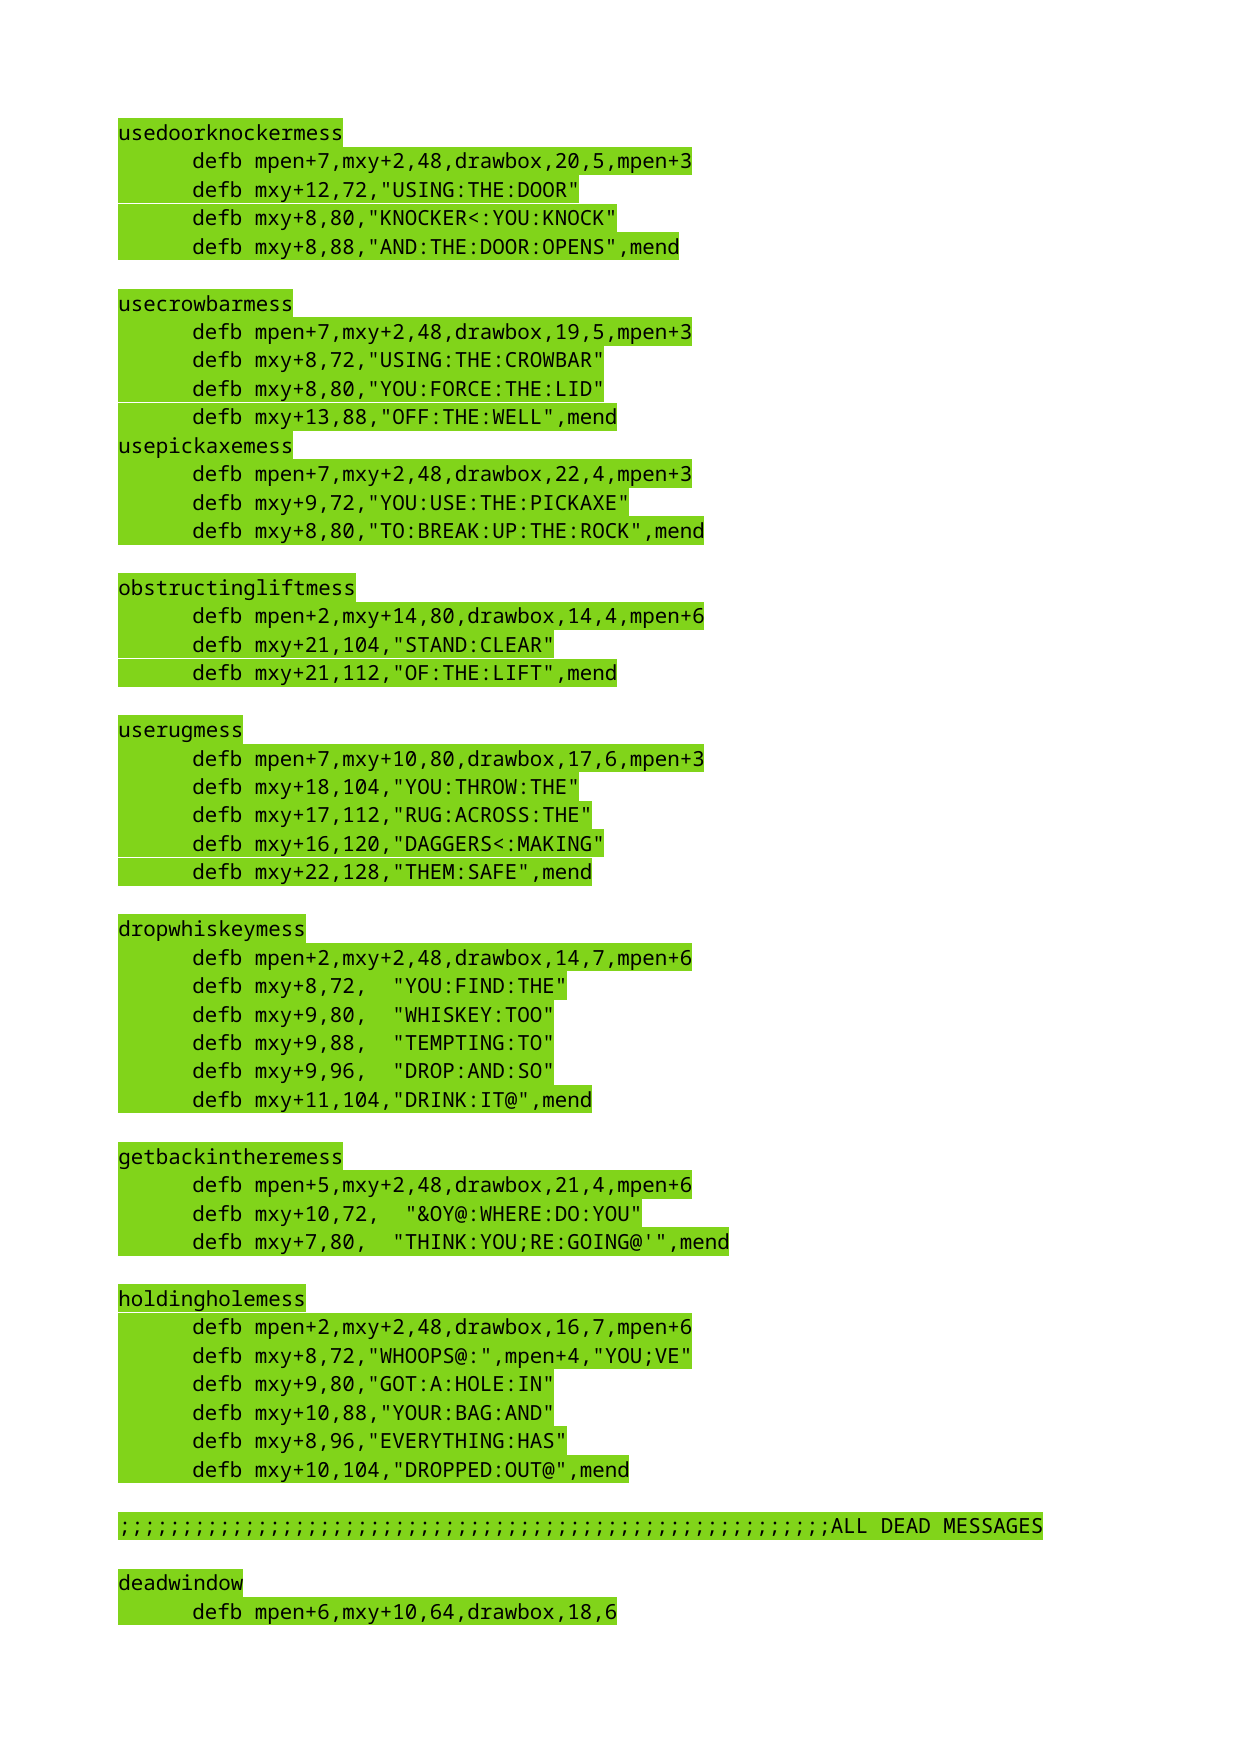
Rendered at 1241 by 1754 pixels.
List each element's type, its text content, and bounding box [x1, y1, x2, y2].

text defb mxy+8,72,"USING:THE:CROWBAR" [118, 346, 1122, 374]
text defb mxy+10,104,"DROPPED:OUT@",mend [118, 1455, 1122, 1483]
text defb mxy+8,80,"YOU:FORCE:THE:LID" [118, 374, 1122, 402]
text dropwhiskeymess [118, 914, 1122, 943]
text defb mpen+7,mxy+2,48,drawbox,20,5,mpen+3 [118, 147, 1122, 175]
text deadwindow [118, 1568, 1122, 1597]
text defb mxy+10,88,"YOUR:BAG:AND" [118, 1398, 1122, 1426]
text getbackintheremess [118, 1142, 1122, 1170]
text defb mpen+2,mxy+14,80,drawbox,14,4,mpen+6 [118, 602, 1122, 630]
text defb mpen+2,mxy+2,48,drawbox,14,7,mpen+6 [118, 943, 1122, 971]
text defb mxy+17,112,"RUG:ACROSS:THE" [118, 801, 1122, 829]
text defb mxy+13,88,"OFF:THE:WELL",mend [118, 402, 1122, 431]
text defb mpen+7,mxy+10,80,drawbox,17,6,mpen+3 [118, 744, 1122, 772]
text defb mpen+7,mxy+2,48,drawbox,19,5,mpen+3 [118, 317, 1122, 346]
text defb mxy+21,104,"STAND:CLEAR" [118, 630, 1122, 658]
text defb mxy+18,104,"YOU:THROW:THE" [118, 772, 1122, 801]
text usecrowbarmess [118, 289, 1122, 317]
text defb mxy+21,112,"OF:THE:LIFT",mend [118, 658, 1122, 687]
text defb mxy+8,88,"AND:THE:DOOR:OPENS",mend [118, 232, 1122, 260]
text defb mxy+8,96,"EVERYTHING:HAS" [118, 1426, 1122, 1455]
text defb mxy+8,80,"KNOCKER<:YOU:KNOCK" [118, 203, 1122, 232]
text holdingholemess [118, 1284, 1122, 1312]
text defb mpen+5,mxy+2,48,drawbox,21,4,mpen+6 [118, 1170, 1122, 1199]
text usedoorknockermess [118, 118, 1122, 147]
text defb mxy+8,72, "YOU:FIND:THE" [118, 971, 1122, 1000]
text defb mpen+6,mxy+10,64,drawbox,18,6 [118, 1597, 1122, 1625]
text obstructingliftmess [118, 573, 1122, 602]
text defb mxy+9,88, "TEMPTING:TO" [118, 1028, 1122, 1057]
text defb mxy+9,72,"YOU:USE:THE:PICKAXE" [118, 488, 1122, 516]
text defb mxy+8,72,"WHOOPS@:",mpen+4,"YOU;VE" [118, 1341, 1122, 1369]
text defb mxy+9,80,"GOT:A:HOLE:IN" [118, 1369, 1122, 1398]
text defb mxy+16,120,"DAGGERS<:MAKING" [118, 829, 1122, 857]
text defb mxy+9,80, "WHISKEY:TOO" [118, 1000, 1122, 1028]
text defb mxy+7,80, "THINK:YOU;RE:GOING@'",mend [118, 1227, 1122, 1256]
text usepickaxemess [118, 431, 1122, 459]
text defb mpen+2,mxy+2,48,drawbox,16,7,mpen+6 [118, 1312, 1122, 1341]
text defb mpen+7,mxy+2,48,drawbox,22,4,mpen+3 [118, 459, 1122, 488]
text userugmess [118, 715, 1122, 744]
text defb mxy+10,72, "&OY@:WHERE:DO:YOU" [118, 1199, 1122, 1227]
text defb mxy+11,104,"DRINK:IT@",mend [118, 1085, 1122, 1113]
text defb mxy+22,128,"THEM:SAFE",mend [118, 857, 1122, 886]
text ;;;;;;;;;;;;;;;;;;;;;;;;;;;;;;;;;;;;;;;;;;;;;;;;;;;;;;;;;ALL DEAD MESSAGES [118, 1512, 1122, 1540]
text defb mxy+8,80,"TO:BREAK:UP:THE:ROCK",mend [118, 516, 1122, 545]
text defb mxy+12,72,"USING:THE:DOOR" [118, 175, 1122, 203]
text defb mxy+9,96, "DROP:AND:SO" [118, 1057, 1122, 1085]
